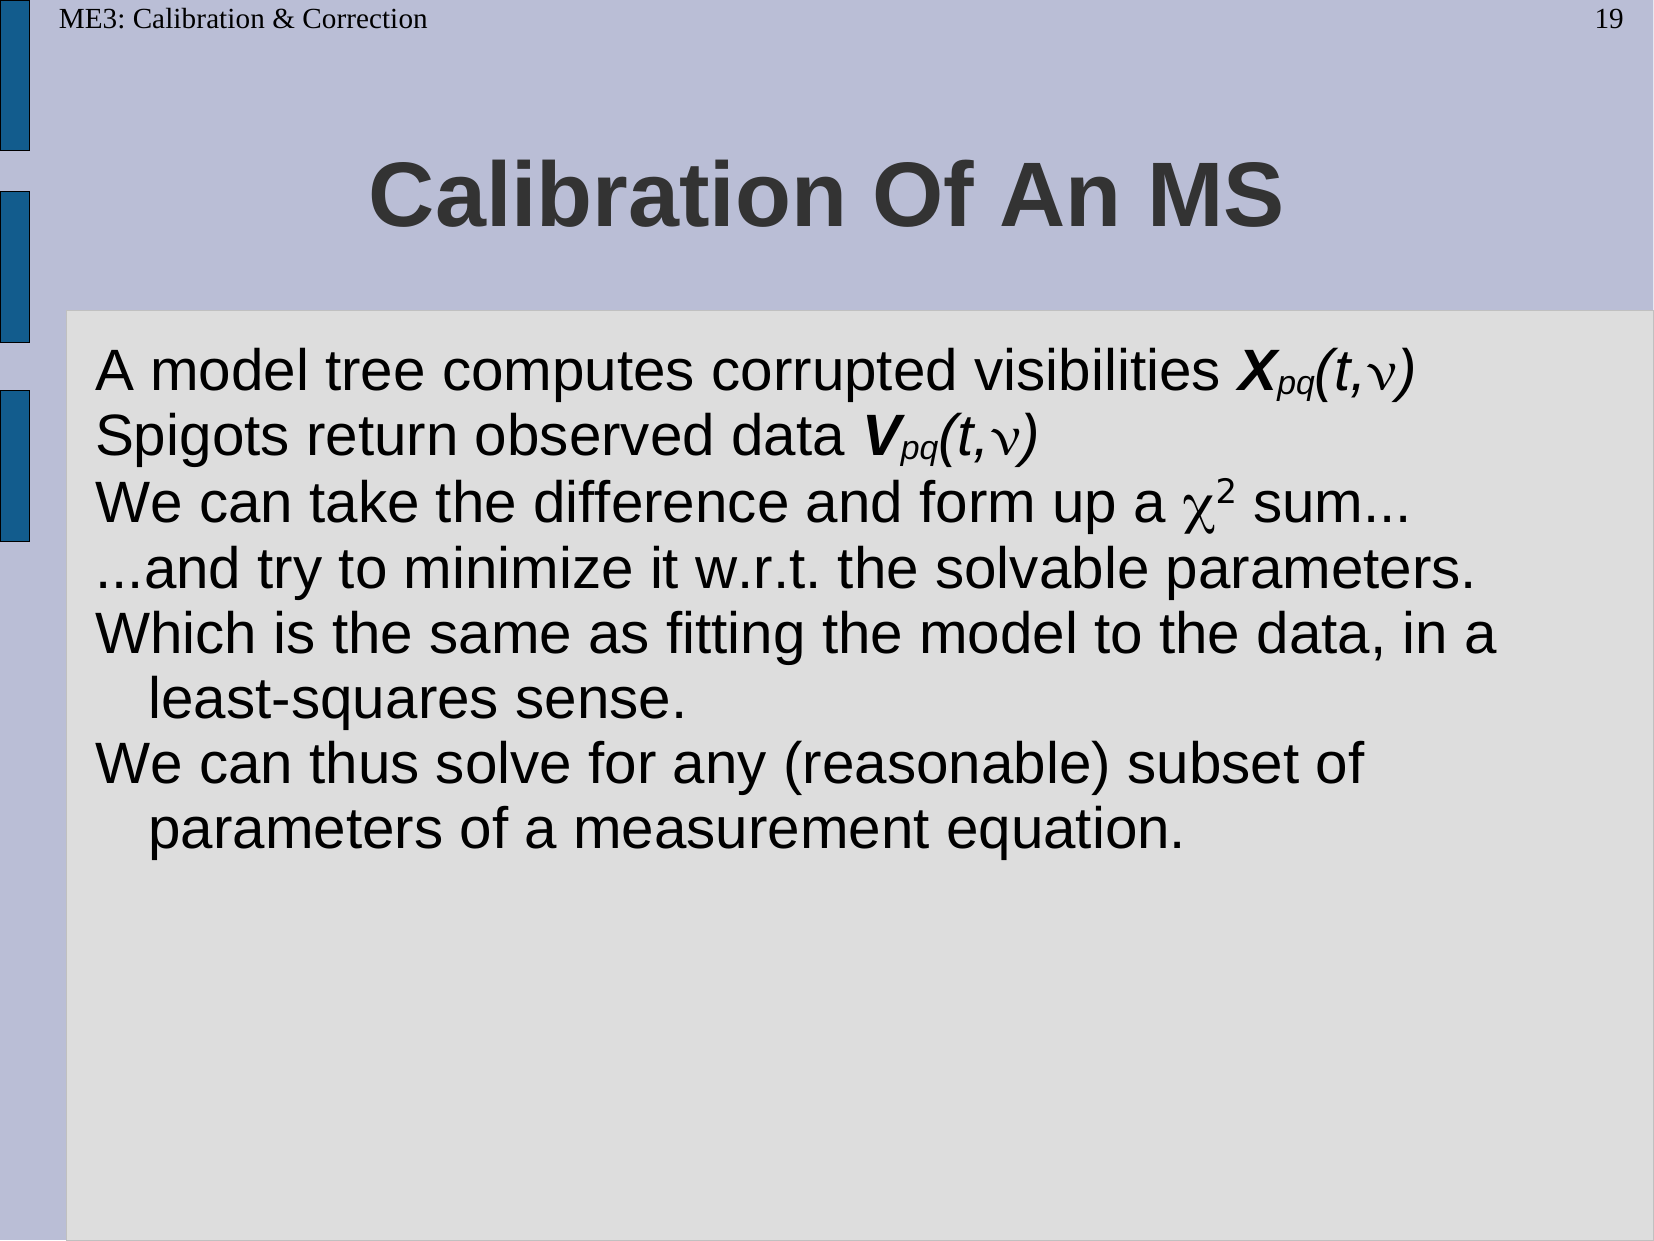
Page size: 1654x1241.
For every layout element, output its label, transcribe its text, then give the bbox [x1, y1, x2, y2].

list A model tree computes corrupted visibilities Xpq(t,) Spigots return observed data Vpq(t,) We can take the difference and form up a 2 sum... ...and try to minimize it w.r.t. the solvable parameters. Which is the same as fitting the model to the data, in a least-squares sense. We can thus solve for any (reasonable) subset of parameters of a measurement equation. [77, 337, 1595, 1123]
title Calibration Of An MS [121, 91, 1534, 299]
